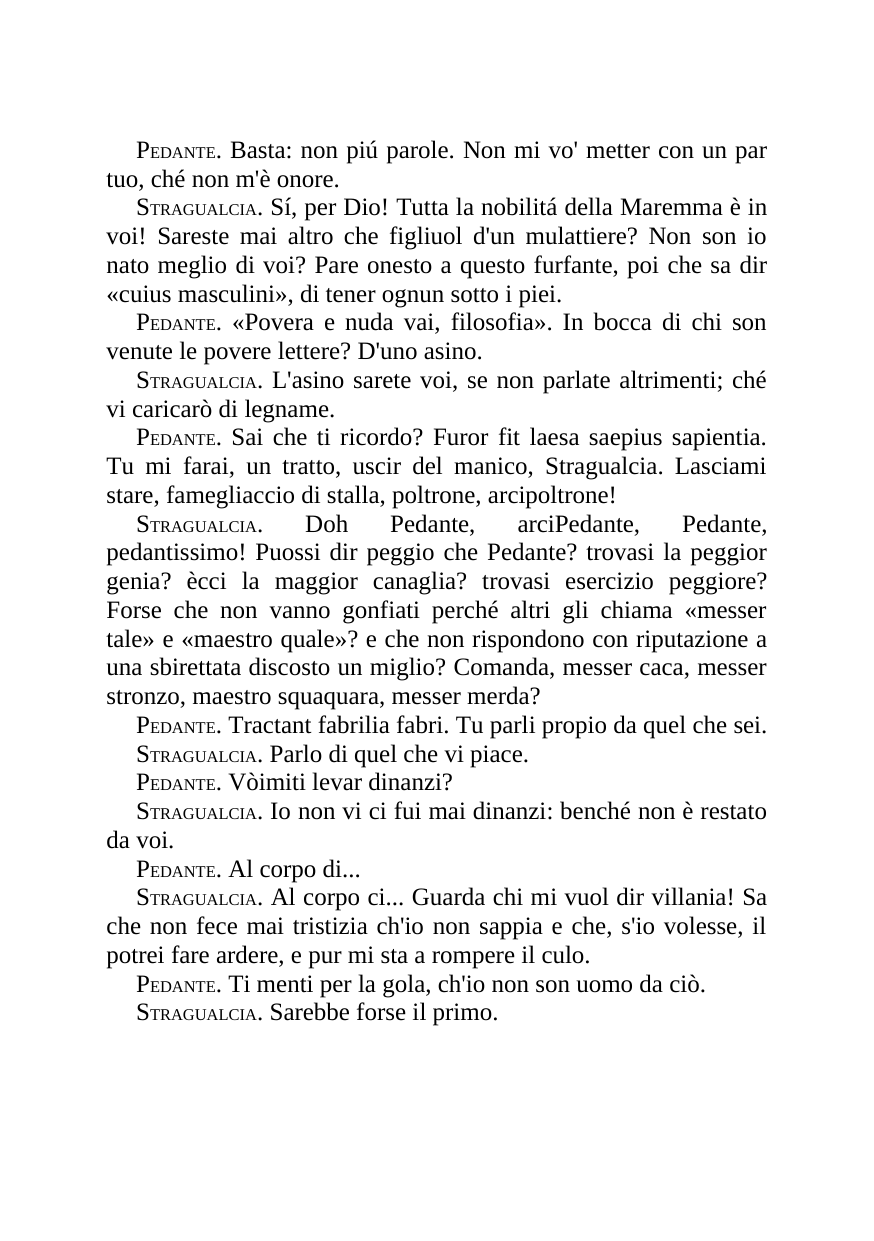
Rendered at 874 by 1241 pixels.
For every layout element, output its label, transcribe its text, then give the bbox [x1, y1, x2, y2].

text Stragualcia. Al corpo ci... Guarda chi mi vuol dir villania! Sa che non fece mai tristizia ch'io non sappia e che, s'io volesse, il potrei fare ardere, e pur mi sta a rompere il culo. [106, 882, 768, 969]
text Pedante. Vòimiti levar dinanzi? [106, 767, 768, 796]
text Pedante. «Povera e nuda vai, filosofia». In bocca di chi son venute le povere lettere? D'uno asino. [106, 307, 768, 365]
text Stragualcia. Parlo di quel che vi piace. [106, 739, 768, 767]
text Stragualcia. Doh Pedante, arciPedante, Pedante, pedantissimo! Puossi dir peggio che Pedante? trovasi la peggior genia? ècci la maggior canaglia? trovasi esercizio peggiore? Forse che non vanno gonfiati perché altri gli chiama «messer tale» e «maestro quale»? e che non rispondono con riputazione a una sbirettata discosto un miglio? Comanda, messer caca, messer stronzo, maestro squaquara, messer merda? [106, 509, 768, 710]
text Pedante. Basta: non piú parole. Non mi vo' metter con un par tuo, ché non m'è onore. [106, 135, 768, 192]
text Stragualcia. Sí, per Dio! Tutta la nobilitá della Maremma è in voi! Sareste mai altro che figliuol d'un mulattiere? Non son io nato meglio di voi? Pare onesto a questo furfante, poi che sa dir «cuius masculini», di tener ognun sotto i piei. [106, 192, 768, 307]
text Pedante. Tractant fabrilia fabri. Tu parli propio da quel che sei. [106, 710, 768, 739]
text Stragualcia. L'asino sarete voi, se non parlate altrimenti; ché vi caricarò di legname. [106, 365, 768, 422]
text Pedante. Ti menti per la gola, ch'io non son uomo da ciò. [106, 969, 768, 997]
text Stragualcia. Sarebbe forse il primo. [106, 997, 768, 1026]
text Pedante. Al corpo di... [106, 854, 768, 882]
text Stragualcia. Io non vi ci fui mai dinanzi: benché non è restato da voi. [106, 796, 768, 854]
text Pedante. Sai che ti ricordo? Furor fit laesa saepius sapientia. Tu mi farai, un tratto, uscir del manico, Stragualcia. Lasciami stare, famegliaccio di stalla, poltrone, arcipoltrone! [106, 422, 768, 509]
